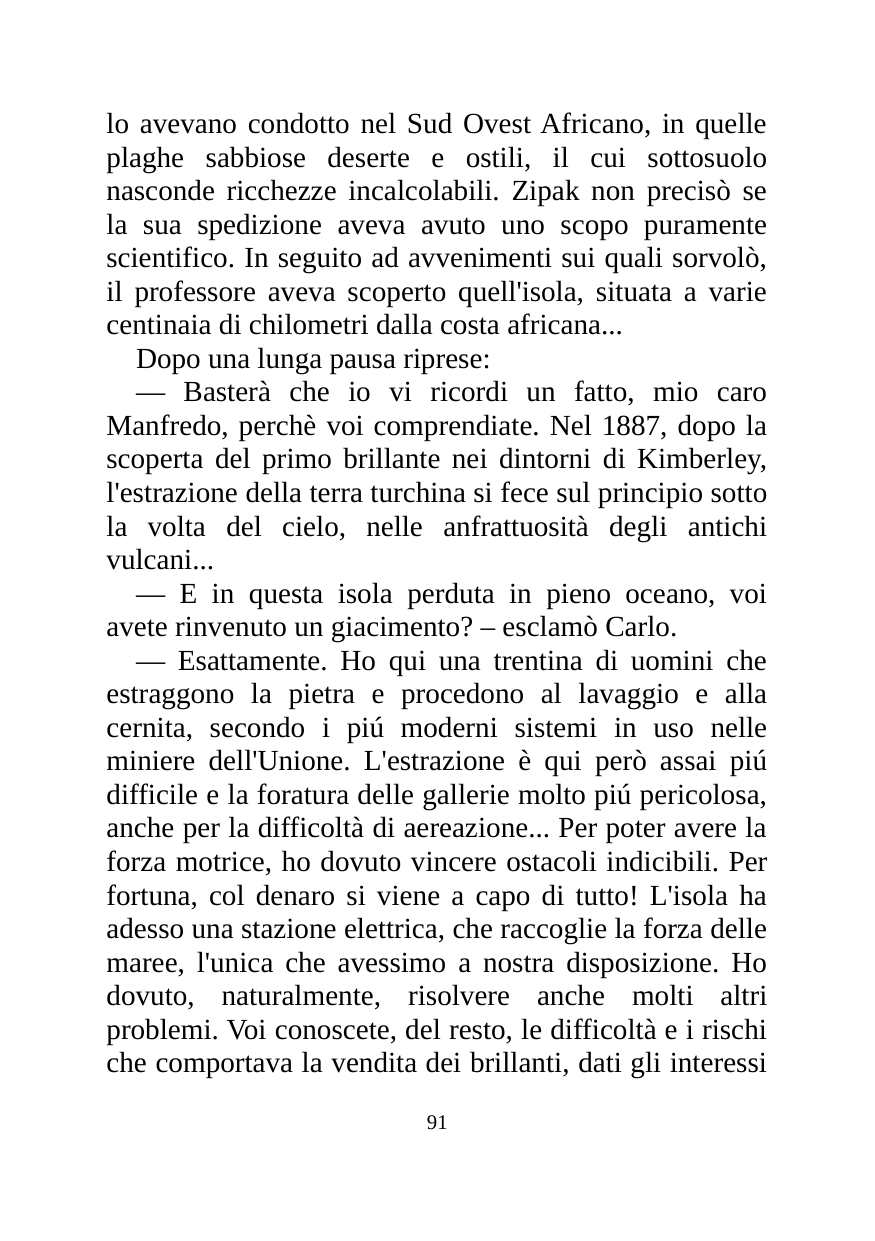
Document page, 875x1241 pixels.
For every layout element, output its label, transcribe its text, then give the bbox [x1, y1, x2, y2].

text — E in questa isola perduta in pieno oceano, voi avete rinvenuto un giacimento? – esclamò Carlo. [106, 576, 768, 643]
text — Esattamente. Ho qui una trentina di uomini che estraggono la pietra e procedono al lavaggio e alla cernita, secondo i piú moderni sistemi in uso nelle miniere dell'Unione. L'estrazione è qui però assai piú difficile e la foratura delle gallerie molto piú pericolosa, anche per la difficoltà di aereazione... Per poter avere la forza motrice, ho dovuto vincere ostacoli indicibili. Per fortuna, col denaro si viene a capo di tutto! L'isola ha adesso una stazione elettrica, che raccoglie la forza delle maree, l'unica che avessimo a nostra disposizione. Ho dovuto, naturalmente, risolvere anche molti altri problemi. Voi conoscete, del resto, le difficoltà e i rischi che comportava la vendita dei brillanti, dati gli interessi [106, 643, 768, 1079]
text lo avevano condotto nel Sud Ovest Africano, in quelle plaghe sabbiose deserte e ostili, il cui sottosuolo nasconde ricchezze incalcolabili. Zipak non precisò se la sua spedizione aveva avuto uno scopo puramente scientifico. In seguito ad avvenimenti sui quali sorvolò, il professore aveva scoperto quell'isola, situata a varie centinaia di chilometri dalla costa africana... [106, 106, 768, 341]
text Dopo una lunga pausa riprese: [106, 341, 768, 374]
text — Basterà che io vi ricordi un fatto, mio caro Manfredo, perchè voi comprendiate. Nel 1887, dopo la scoperta del primo brillante nei dintorni di Kimberley, l'estrazione della terra turchina si fece sul principio sotto la volta del cielo, nelle anfrattuosità degli antichi vulcani... [106, 374, 768, 576]
